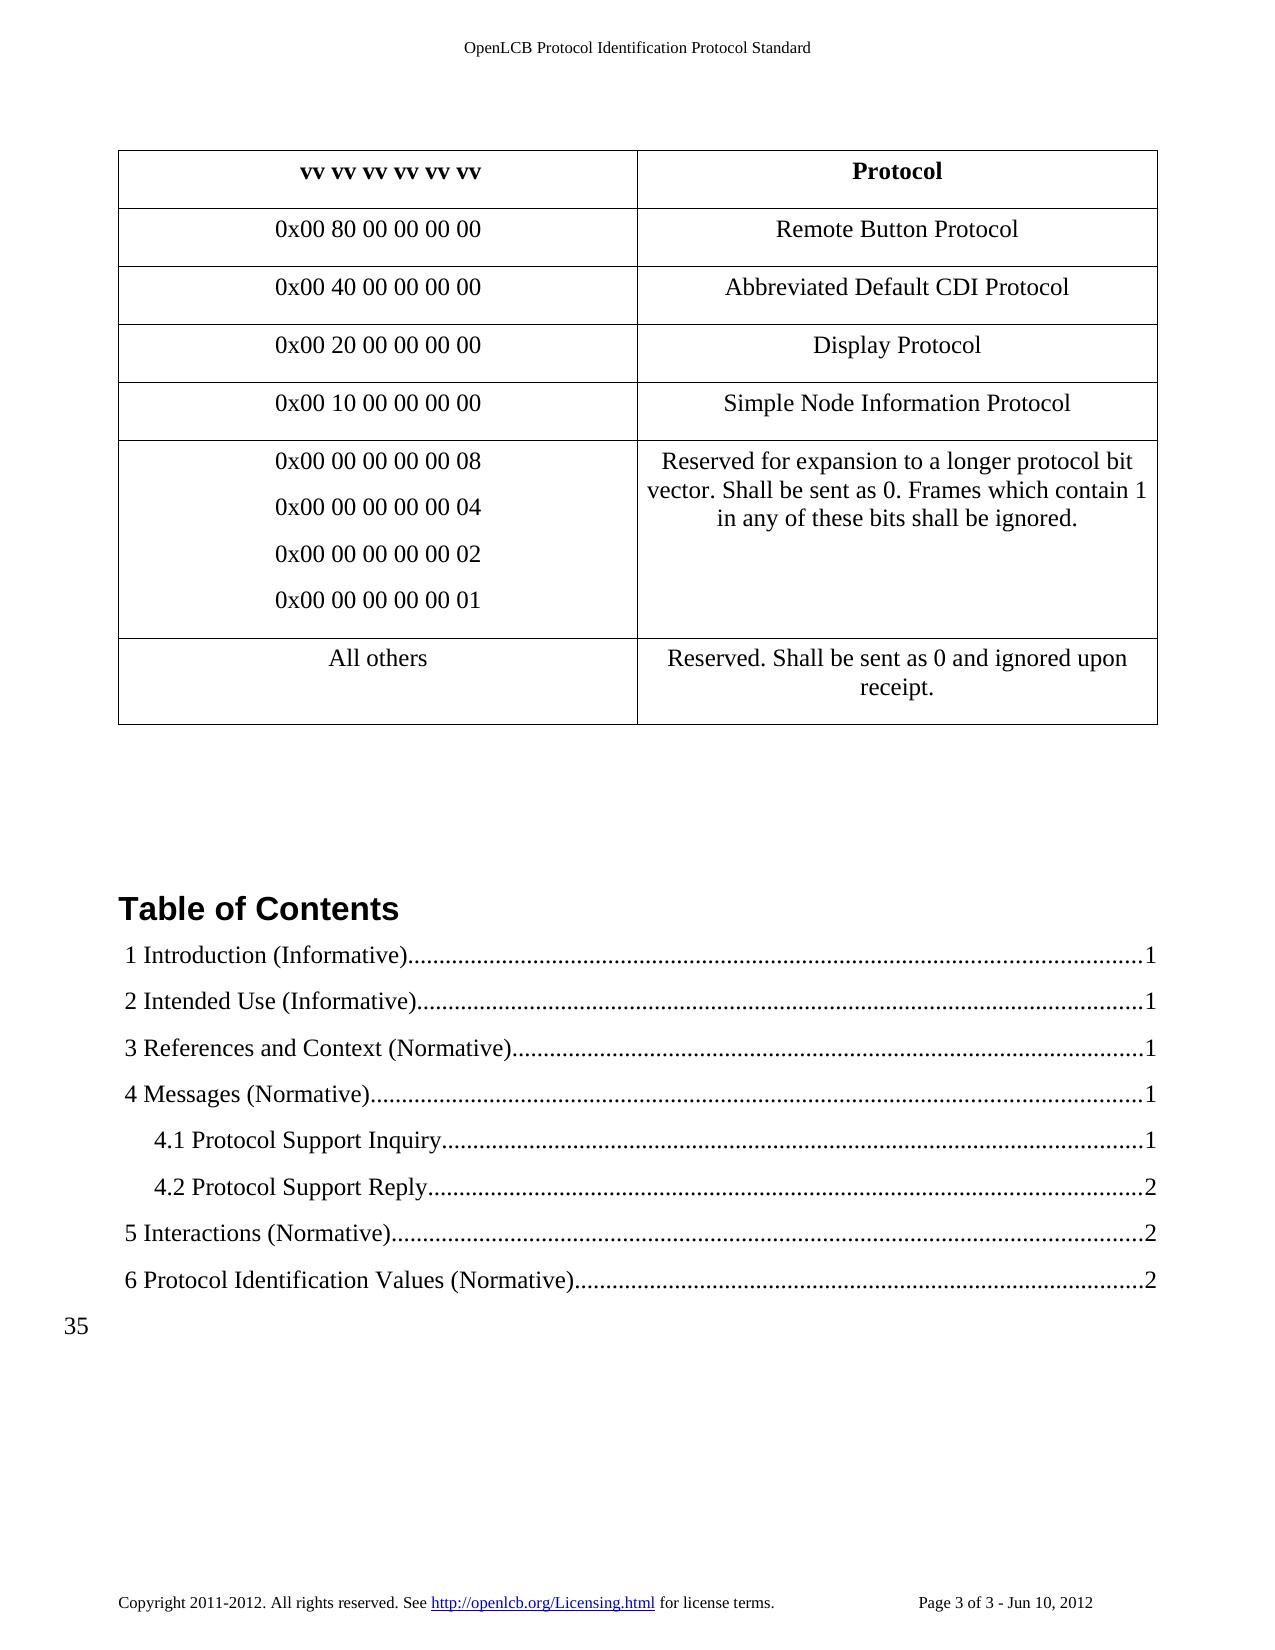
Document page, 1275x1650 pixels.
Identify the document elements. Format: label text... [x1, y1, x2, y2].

table_cell 0x00 00 00 00 00 08 0x00 00 00 00 00 04 0x00 00 00 00 00 02 0x00 00 00 00 00 01 [119, 441, 637, 637]
table_cell Simple Node Information Protocol [638, 383, 1157, 440]
table_cell 0x00 10 00 00 00 00 [119, 383, 637, 440]
text 4 Messages (Normative) 1 [118, 1079, 1157, 1108]
text 4.2 Protocol Support Reply 2 [148, 1172, 1157, 1201]
table_cell Reserved. Shall be sent as 0 and ignored upon receipt. [638, 639, 1157, 724]
table_cell 0x00 20 00 00 00 00 [119, 325, 637, 382]
table_cell All others [119, 639, 637, 724]
table_header Protocol [638, 151, 1157, 208]
table_cell Remote Button Protocol [638, 209, 1157, 266]
table_cell Abbreviated Default CDI Protocol [638, 267, 1157, 324]
text 4.1 Protocol Support Inquiry 1 [148, 1126, 1157, 1154]
text 2 Intended Use (Informative) 1 [118, 986, 1157, 1015]
text 1 Introduction (Informative) 1 [118, 940, 1157, 968]
table_cell 0x00 40 00 00 00 00 [119, 267, 637, 324]
table_cell Display Protocol [638, 325, 1157, 382]
table_header vv vv vv vv vv vv [119, 151, 637, 208]
subtitle Table of Contents [118, 889, 1157, 927]
table_cell Reserved for expansion to a longer protocol bit vector. Shall be sent as 0. Frames which contain 1 in any of these bits shall be ignored. [638, 441, 1157, 637]
table_cell 0x00 80 00 00 00 00 [119, 209, 637, 266]
text 6 Protocol Identification Values (Normative) 2 [118, 1265, 1157, 1294]
text 3 References and Context (Normative) 1 [118, 1033, 1157, 1061]
text 5 Interactions (Normative) 2 [118, 1218, 1157, 1247]
